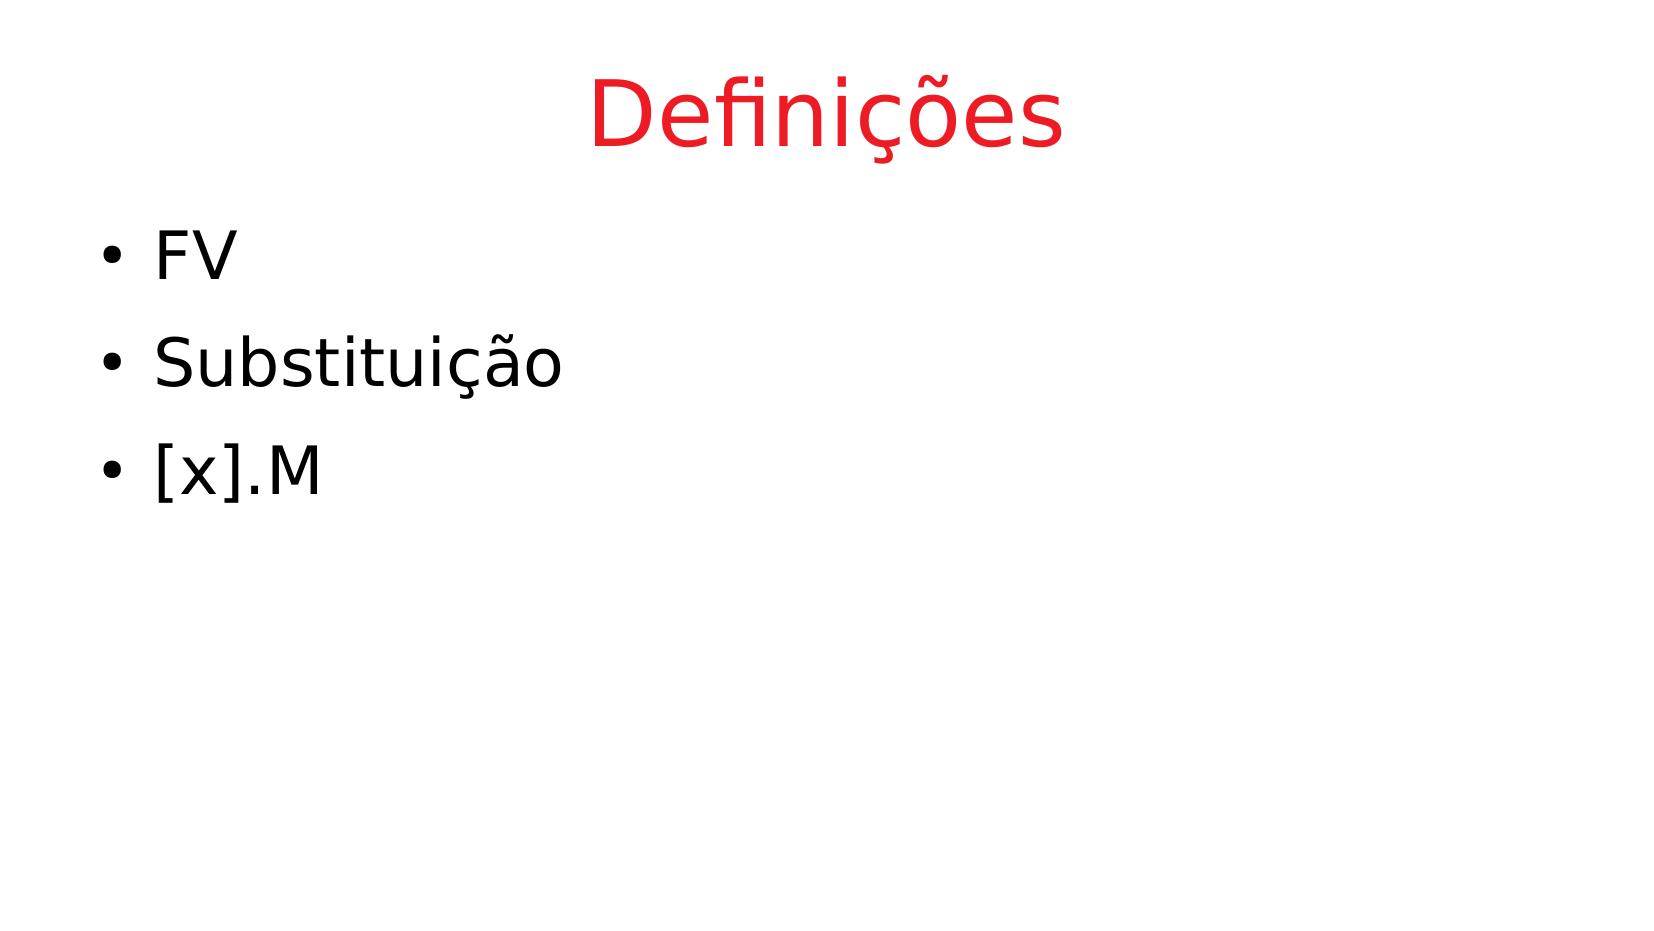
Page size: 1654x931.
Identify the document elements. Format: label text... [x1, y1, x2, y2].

title Definições [82, 37, 1571, 193]
list FV Substituição [x].M [82, 217, 1571, 758]
